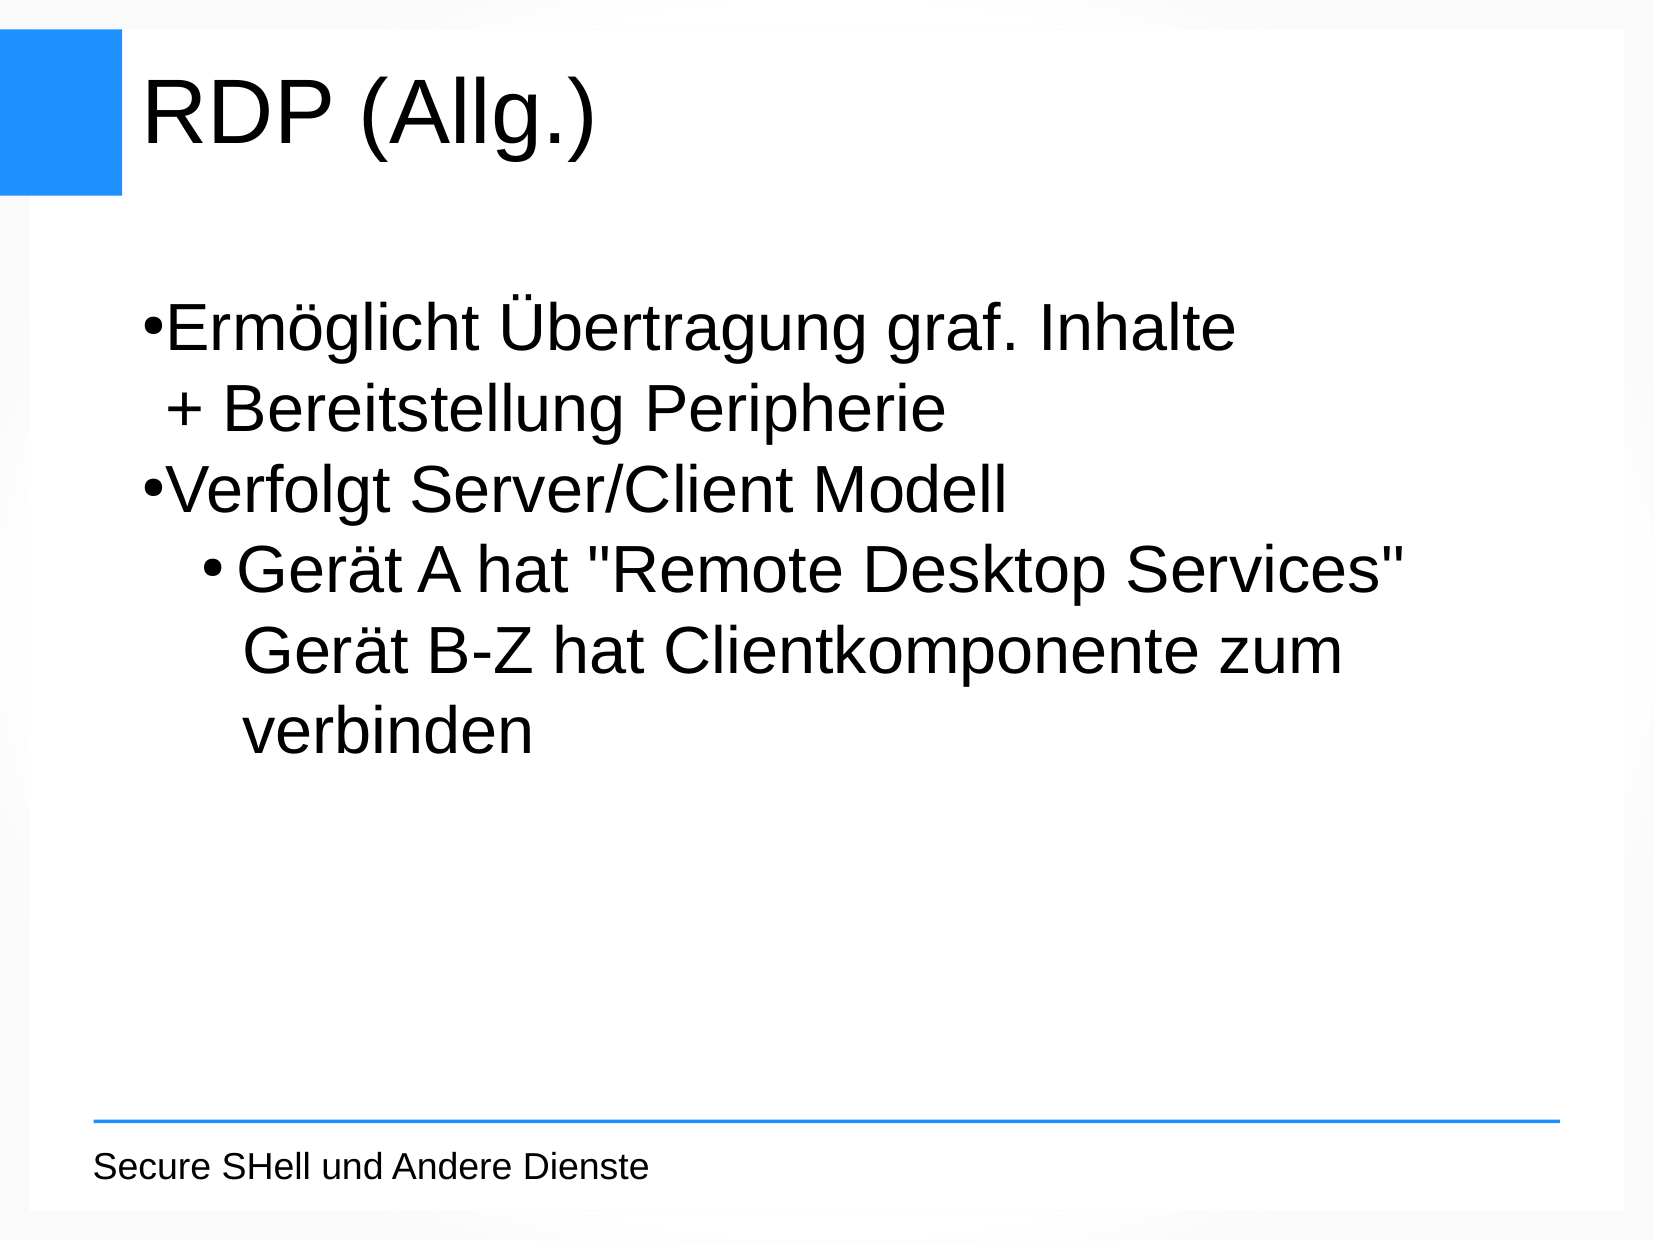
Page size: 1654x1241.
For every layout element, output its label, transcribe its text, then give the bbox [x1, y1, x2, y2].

text_box Secure SHell und Andere Dienste [77, 1138, 756, 1237]
subtitle Ermöglicht Übertragung graf. Inhalte + Bereitstellung Peripherie Verfolgt Server/Client Modell Gerät A hat "Remote Desktop Services" Gerät B-Z hat Clientkomponente zum verbinden [82, 290, 1538, 1010]
title RDP (Allg.) [141, 35, 1524, 189]
